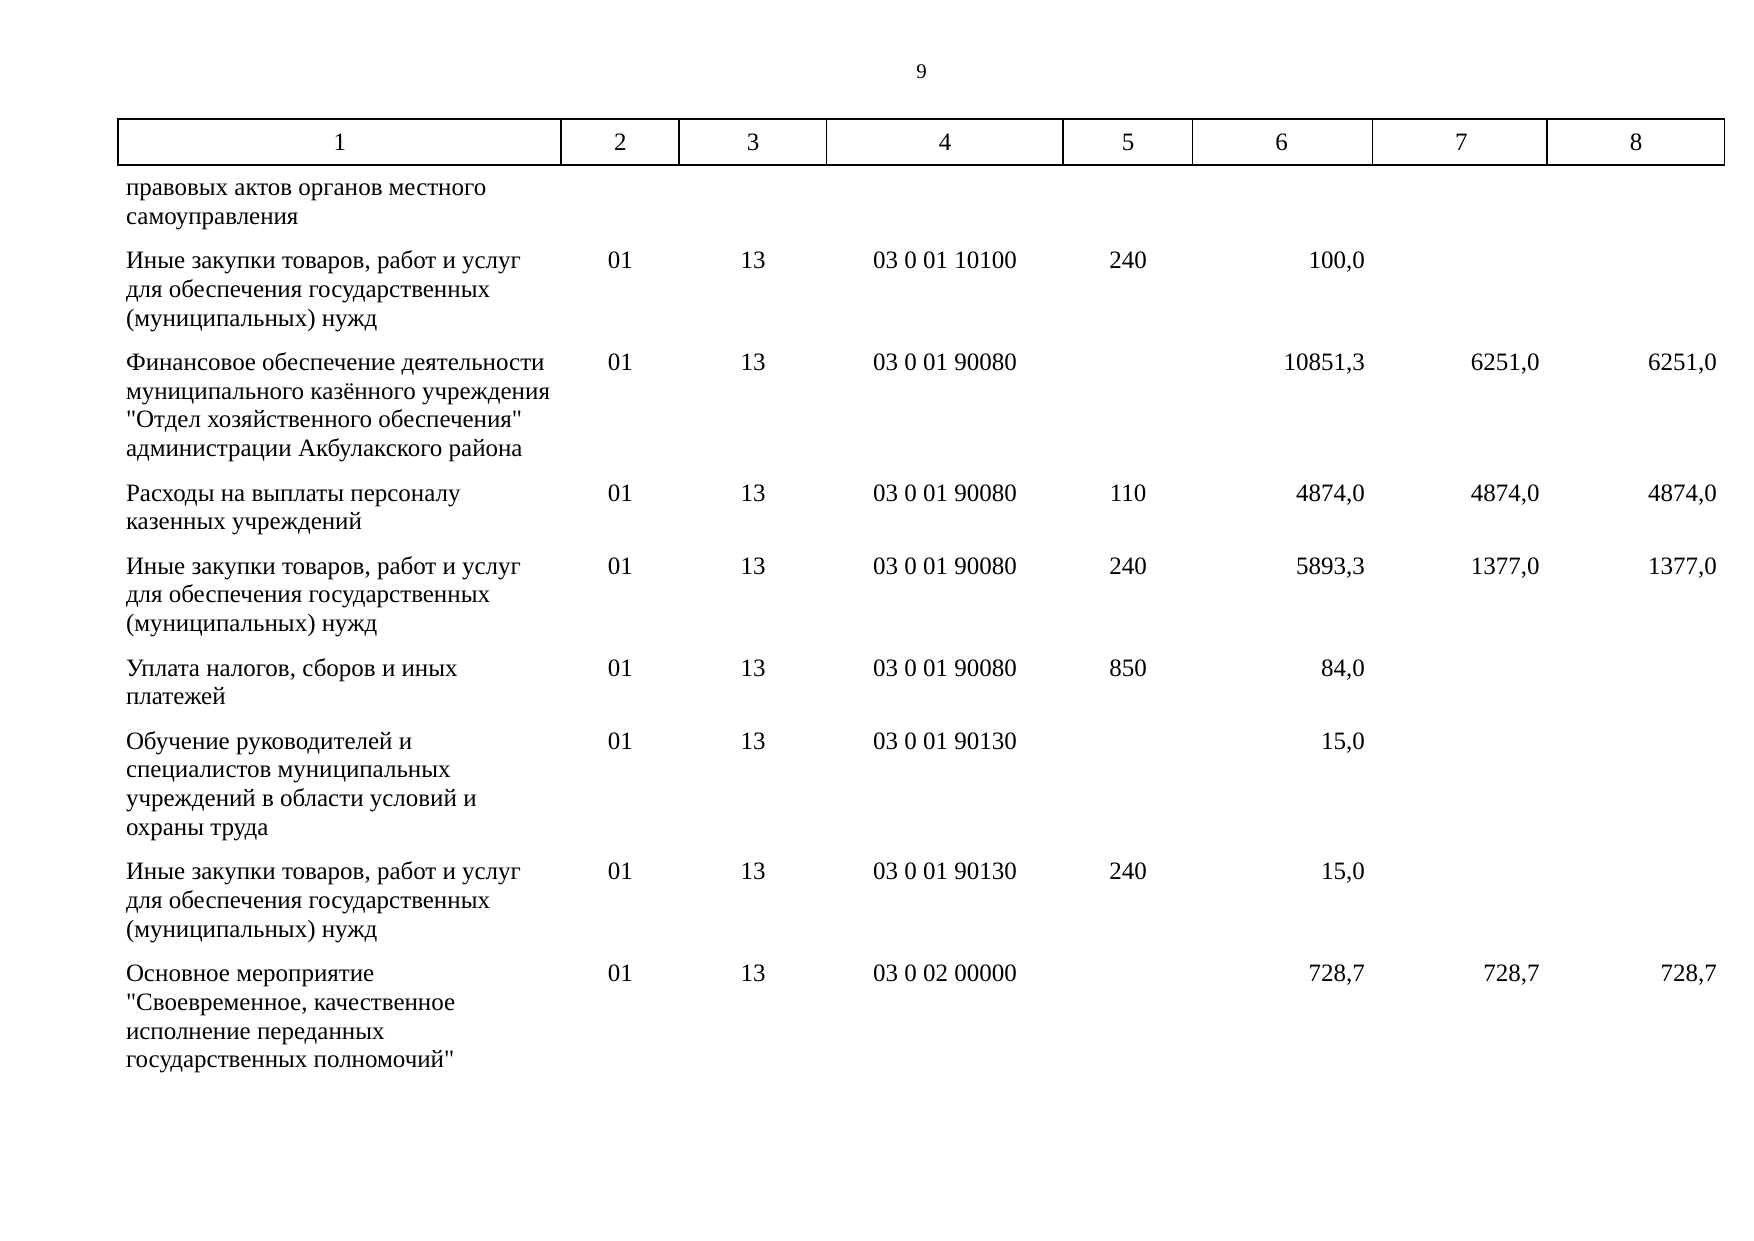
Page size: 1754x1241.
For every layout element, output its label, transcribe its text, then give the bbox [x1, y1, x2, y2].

table_cell 03 0 01 90080 [827, 543, 1063, 645]
table_cell 03 0 01 10100 [827, 237, 1063, 339]
table_header [1064, 120, 1192, 164]
table_cell 13 [679, 718, 827, 848]
table_cell 240 [1063, 237, 1193, 339]
table_cell 850 [1063, 645, 1193, 718]
table_header [1193, 120, 1372, 164]
table_cell Обучение руководителей и специалистов муниципальных учреждений в области условий и охраны труда [118, 718, 561, 848]
table_cell 01 [561, 645, 679, 718]
table_cell [1063, 166, 1193, 237]
table_cell [1547, 645, 1724, 718]
table_cell 01 [561, 950, 679, 1081]
table_cell 728,7 [1372, 950, 1547, 1081]
table_header 1 [126, 128, 553, 156]
table_cell 13 [679, 339, 827, 470]
table_cell [1547, 718, 1724, 848]
table_cell 03 0 02 00000 [827, 950, 1063, 1081]
table_header [1548, 120, 1724, 164]
table_cell Уплата налогов, сборов и иных платежей [118, 645, 561, 718]
table_header [562, 120, 678, 164]
table_header [680, 120, 826, 164]
table_cell 01 [561, 470, 679, 543]
table_cell 100,0 [1193, 237, 1372, 339]
table_header [827, 120, 1062, 164]
table_cell 03 0 01 90130 [827, 849, 1063, 950]
table_header 8 [1555, 128, 1716, 156]
table_cell [1372, 166, 1547, 237]
table_header 5 [1071, 128, 1185, 156]
table_cell Иные закупки товаров, работ и услуг для обеспечения государственных (муниципальных) нужд [118, 543, 561, 645]
table_cell Иные закупки товаров, работ и услуг для обеспечения государственных (муниципальных) нужд [118, 237, 561, 339]
table_cell [1372, 237, 1547, 339]
table_cell 13 [679, 543, 827, 645]
table_cell 01 [561, 718, 679, 848]
table_cell 13 [679, 237, 827, 339]
table_cell 03 0 01 90080 [827, 339, 1063, 470]
table_cell 03 0 01 90080 [827, 470, 1063, 543]
table_cell Финансовое обеспечение деятельности муниципального казённого учреждения "Отдел хозяйственного обеспечения" администрации Акбулакского района [118, 339, 561, 470]
table_header [1373, 120, 1546, 164]
table_header 3 [687, 128, 819, 156]
table_cell [1547, 166, 1724, 237]
table_cell 13 [679, 470, 827, 543]
table_cell 03 0 01 90080 [827, 645, 1063, 718]
table_cell [679, 166, 827, 237]
table_cell [1063, 950, 1193, 1081]
table_cell 13 [679, 645, 827, 718]
table_cell 6251,0 [1372, 339, 1547, 470]
table_cell 6251,0 [1547, 339, 1724, 470]
table_cell 15,0 [1193, 849, 1372, 950]
table_header [119, 120, 560, 164]
table_cell 240 [1063, 543, 1193, 645]
table_cell [1547, 849, 1724, 950]
table_cell Основное мероприятие "Своевременное, качественное исполнение переданных государственных полномочий" [118, 950, 561, 1081]
table_cell 4874,0 [1547, 470, 1724, 543]
table_cell 13 [679, 849, 827, 950]
table_cell [1063, 339, 1193, 470]
table_cell 5893,3 [1193, 543, 1372, 645]
table_header 6 [1201, 128, 1362, 156]
table_cell [1193, 166, 1372, 237]
table_cell [561, 166, 679, 237]
table_cell 728,7 [1193, 950, 1372, 1081]
table_cell [1547, 237, 1724, 339]
table_cell 01 [561, 849, 679, 950]
table_cell 13 [679, 950, 827, 1081]
table_cell 1377,0 [1372, 543, 1547, 645]
table_cell [1372, 718, 1547, 848]
table_cell 728,7 [1547, 950, 1724, 1081]
table_cell 1377,0 [1547, 543, 1724, 645]
table_cell [1063, 718, 1193, 848]
table_cell 10851,3 [1193, 339, 1372, 470]
table_cell Иные закупки товаров, работ и услуг для обеспечения государственных (муниципальных) нужд [118, 849, 561, 950]
table_cell 01 [561, 237, 679, 339]
table_cell 4874,0 [1193, 470, 1372, 543]
table_cell 15,0 [1193, 718, 1372, 848]
table_header 4 [835, 128, 1055, 156]
table_cell 110 [1063, 470, 1193, 543]
table_cell [1372, 849, 1547, 950]
table_cell 01 [561, 543, 679, 645]
table_cell 01 [561, 339, 679, 470]
table_cell [1372, 645, 1547, 718]
table_cell 240 [1063, 849, 1193, 950]
table_header 2 [569, 128, 671, 156]
table_cell 4874,0 [1372, 470, 1547, 543]
table_cell Расходы на выплаты персоналу казенных учреждений [118, 470, 561, 543]
table_cell 03 0 01 90130 [827, 718, 1063, 848]
table_cell правовых актов органов местного самоуправления [118, 166, 561, 237]
table_cell 84,0 [1193, 645, 1372, 718]
table_header 7 [1380, 128, 1542, 156]
table_cell [827, 166, 1063, 237]
